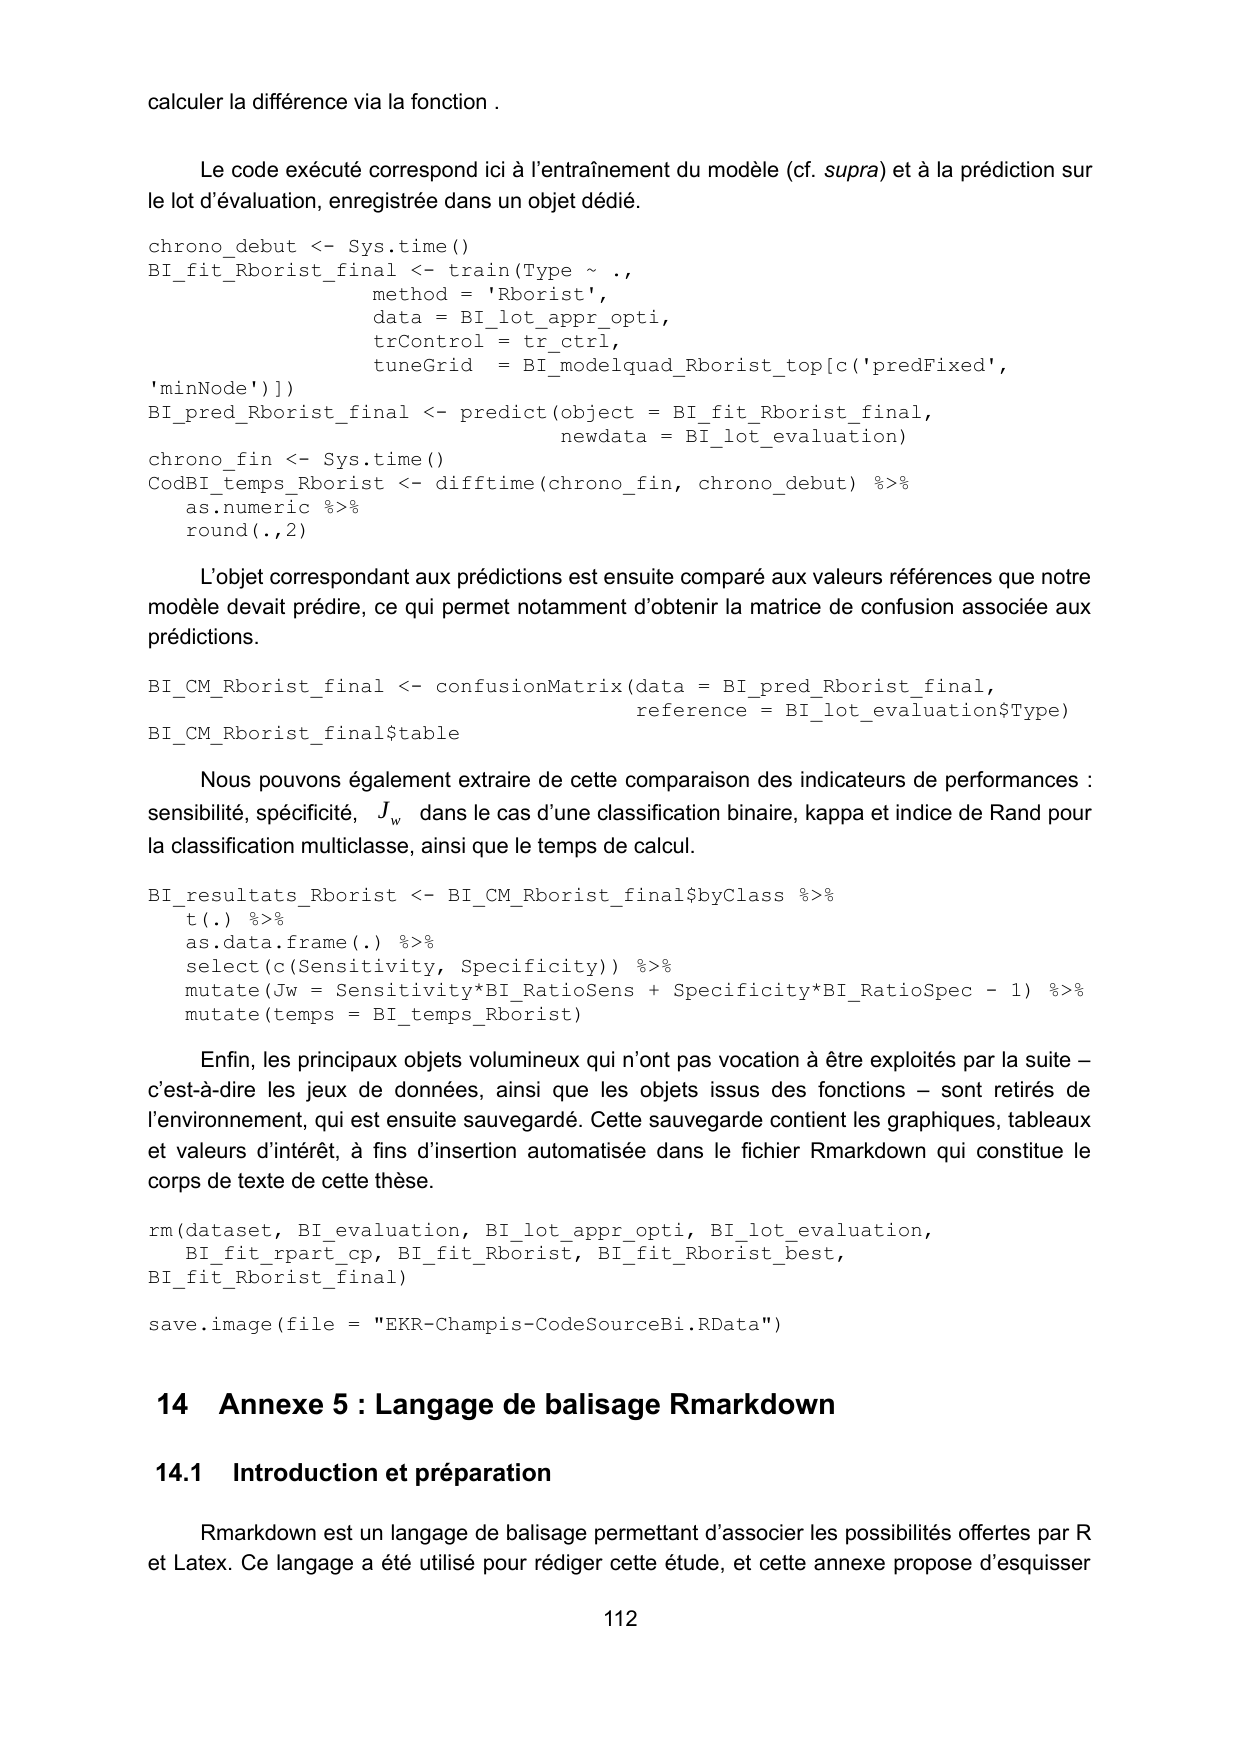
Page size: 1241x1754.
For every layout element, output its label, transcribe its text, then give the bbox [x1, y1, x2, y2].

text CodBI_temps_Rborist <- difftime(chrono_fin, chrono_debut) %>% [148, 472, 1093, 496]
subtitle Annexe 5 : Langage de balisage Rmarkdown [148, 1387, 1093, 1421]
text BI_CM_Rborist_final$table [148, 722, 1093, 746]
text chrono_debut <- Sys.time() [148, 236, 1093, 259]
text round(.,2) [148, 519, 1093, 543]
text select(c(Sensitivity, Specificity)) %>% [148, 955, 1093, 979]
text Rmarkdown est un langage de balisage permettant d’associer les possibilités offertes par R et Latex. Ce langage a été utilisé pour rédiger cette étude, et cette annexe propose d’esquisser [148, 1520, 1093, 1576]
text BI_resultats_Rborist <- BI_CM_Rborist_final$byClass %>% [148, 884, 1093, 908]
text t(.) %>% [148, 908, 1093, 932]
text newdata = BI_lot_evaluation) [148, 425, 1093, 448]
text BI_fit_rpart_cp, BI_fit_Rborist, BI_fit_Rborist_best, BI_fit_Rborist_final) [148, 1242, 1093, 1289]
text mutate(Jw = Sensitivity*BI_RatioSens + Specificity*BI_RatioSpec - 1) %>% [148, 979, 1093, 1002]
text BI_pred_Rborist_final <- predict(object = BI_fit_Rborist_final, [148, 401, 1093, 425]
text reference = BI_lot_evaluation$Type) [148, 699, 1093, 722]
text data = BI_lot_appr_opti, [148, 306, 1093, 330]
text BI_CM_Rborist_final <- confusionMatrix(data = BI_pred_Rborist_final, [148, 675, 1093, 699]
text method = 'Rborist', [148, 283, 1093, 306]
text L’objet correspondant aux prédictions est ensuite comparé aux valeurs références que notre modèle devait prédire, ce qui permet notamment d’obtenir la matrice de confusion associée aux prédictions. [148, 564, 1093, 649]
text Nous pouvons également extraire de cette comparaison des indicateurs de performances : sensibilité, spécificité, dans le cas d’une classification binaire, kappa et indice de Rand pour la classification multiclasse, ainsi que le temps de calcul. [148, 767, 1093, 858]
text as.data.frame(.) %>% [148, 932, 1093, 955]
text rm(dataset, BI_evaluation, BI_lot_appr_opti, BI_lot_evaluation, [148, 1219, 1093, 1242]
text mutate(temps = BI_temps_Rborist) [148, 1002, 1093, 1026]
text save.image(file = "EKR-Champis-CodeSourceBi.RData") [148, 1313, 1093, 1337]
text chrono_fin <- Sys.time() [148, 448, 1093, 472]
text Enfin, les principaux objets volumineux qui n’ont pas vocation à être exploités par la suite – c’est-à-dire les jeux de données, ainsi que les objets issus des fonctions – sont retirés de l’environnement, qui est ensuite sauvegardé. Cette sauvegarde contient les graphiques, tableaux et valeurs d’intérêt, à fins d’insertion automatisée dans le fichier Rmarkdown qui constitue le corps de texte de cette thèse. [148, 1047, 1093, 1193]
text tuneGrid = BI_modelquad_Rborist_top[c('predFixed', 'minNode')]) [148, 354, 1093, 401]
text BI_fit_Rborist_final <- train(Type ~ ., [148, 259, 1093, 283]
text Le code exécuté correspond ici à l’entraînement du modèle (cf. supra) et à la prédiction sur le lot d’évaluation, enregistrée dans un objet dédié. [148, 157, 1093, 213]
subtitle Introduction et préparation [148, 1458, 1093, 1487]
text trControl = tr_ctrl, [148, 330, 1093, 354]
text as.numeric %>% [148, 496, 1093, 519]
text calculer la différence via la fonction . [148, 88, 1093, 114]
